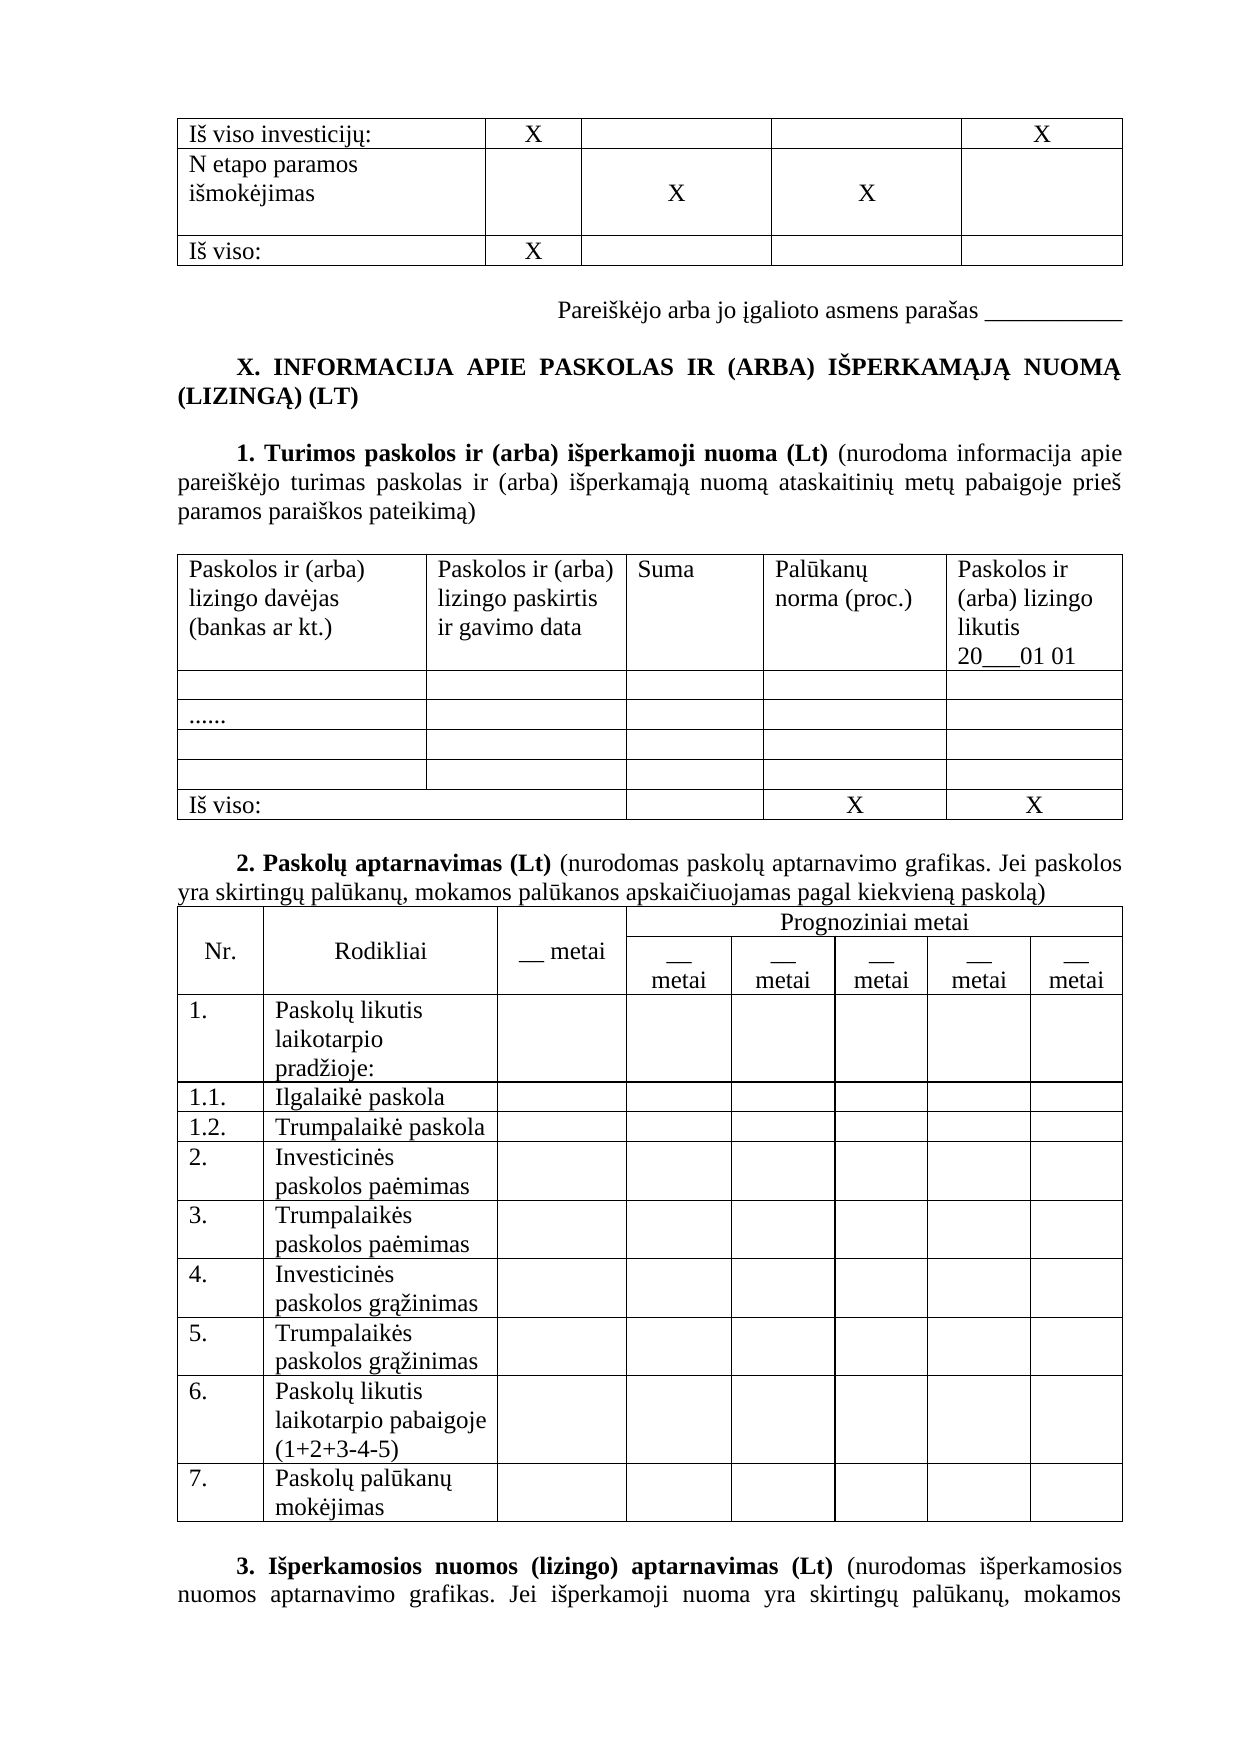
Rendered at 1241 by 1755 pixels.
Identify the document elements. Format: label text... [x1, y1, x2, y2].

table_cell X [486, 119, 581, 148]
table_header Prognoziniai metai [627, 907, 1122, 936]
table_header Rodikliai [264, 907, 497, 994]
table_cell Paskolų likutis laikotarpio pabaigoje (1+2+3-4-5) [264, 1376, 497, 1462]
table_cell X [764, 790, 946, 818]
table_cell [732, 1112, 834, 1141]
table_header Palūkanų norma (proc.) [764, 555, 946, 669]
table_cell [928, 1201, 1030, 1258]
table_cell X [962, 119, 1122, 148]
text X. INFORMACIJA APIE PASKOLAS IR (ARBA) IŠPERKAMĄJĄ NUOMĄ (LIZINGĄ) (LT) [177, 352, 1122, 410]
table_cell [928, 1318, 1030, 1375]
table_cell 1.2. [178, 1112, 263, 1141]
table_cell __ metai [732, 937, 834, 994]
table_cell [627, 790, 763, 818]
table_cell [627, 1464, 731, 1521]
table_cell [947, 671, 1122, 699]
table_cell [627, 1142, 731, 1199]
table_cell [582, 119, 771, 148]
table_cell [498, 1201, 626, 1258]
table_cell [427, 730, 626, 759]
table_cell [1031, 1112, 1122, 1141]
table_header Paskolos ir (arba) lizingo paskirtis ir gavimo data [427, 555, 626, 669]
table_cell __ metai [928, 937, 1030, 994]
table_cell [498, 995, 626, 1081]
table_cell [627, 1112, 731, 1141]
table_cell [732, 1083, 834, 1111]
table_cell [498, 1259, 626, 1317]
table_cell [427, 700, 626, 729]
table_cell [928, 1376, 1030, 1462]
table_cell [732, 1259, 834, 1317]
table_cell [732, 995, 834, 1081]
table_cell [836, 1142, 927, 1199]
table_cell __ metai [1031, 937, 1122, 994]
table_cell [836, 1259, 927, 1317]
table_cell X [772, 149, 961, 235]
table_cell [498, 1142, 626, 1199]
table_cell 4. [178, 1259, 263, 1317]
table_cell [928, 995, 1030, 1081]
table_cell [732, 1464, 834, 1521]
table_cell [764, 730, 946, 759]
table_cell 1.1. [178, 1083, 263, 1111]
table_cell 7. [178, 1464, 263, 1521]
table_cell Investicinės paskolos paėmimas [264, 1142, 497, 1199]
table_cell 2. [178, 1142, 263, 1199]
table_cell [947, 700, 1122, 729]
table_cell [582, 236, 771, 265]
table_cell [498, 1376, 626, 1462]
table_cell [627, 760, 763, 789]
text Pareiškėjo arba jo įgalioto asmens parašas ___________ [177, 295, 1122, 323]
table_cell [178, 730, 426, 759]
table_cell Trumpalaikės paskolos paėmimas [264, 1201, 497, 1258]
table_cell X [947, 790, 1122, 818]
table_cell [1031, 1083, 1122, 1111]
table_cell [836, 995, 927, 1081]
table_cell Trumpalaikė paskola [264, 1112, 497, 1141]
table_cell [627, 1259, 731, 1317]
table_cell [1031, 995, 1122, 1081]
table_cell Paskolų likutis laikotarpio pradžioje: [264, 995, 497, 1081]
table_cell [627, 995, 731, 1081]
table_cell [772, 236, 961, 265]
table_cell [486, 149, 581, 235]
table_cell [1031, 1464, 1122, 1521]
table_cell [764, 671, 946, 699]
table_cell N etapo paramos išmokėjimas [178, 149, 485, 235]
table_cell [498, 1318, 626, 1375]
table_cell ...... [178, 700, 426, 729]
table_cell [627, 1318, 731, 1375]
table_cell [1031, 1201, 1122, 1258]
table_cell [498, 1083, 626, 1111]
table_cell [627, 1376, 731, 1462]
table_cell [836, 1376, 927, 1462]
table_cell 1. [178, 995, 263, 1081]
table_cell [178, 760, 426, 789]
table_cell [764, 760, 946, 789]
table_cell 5. [178, 1318, 263, 1375]
table_cell 6. [178, 1376, 263, 1462]
table_cell Paskolų palūkanų mokėjimas [264, 1464, 497, 1521]
table_cell [732, 1201, 834, 1258]
table_cell X [582, 149, 771, 235]
table_cell [1031, 1318, 1122, 1375]
table_cell [426, 790, 626, 818]
table_cell X [486, 236, 581, 265]
table_cell [836, 1318, 927, 1375]
table_cell [928, 1259, 1030, 1317]
table_cell [947, 730, 1122, 759]
table_cell [928, 1112, 1030, 1141]
table_cell [962, 236, 1122, 265]
table_cell Investicinės paskolos grąžinimas [264, 1259, 497, 1317]
table_cell [1031, 1376, 1122, 1462]
table_cell Iš viso investicijų: [178, 119, 485, 148]
table_cell [732, 1376, 834, 1462]
table_cell [928, 1464, 1030, 1521]
table_cell [627, 700, 763, 729]
table_cell [836, 1083, 927, 1111]
table_cell [928, 1142, 1030, 1199]
table_cell [627, 671, 763, 699]
table_cell [928, 1083, 1030, 1111]
table_header __ metai [498, 907, 626, 994]
table_cell Trumpalaikės paskolos grąžinimas [264, 1318, 497, 1375]
table_header Nr. [178, 907, 263, 994]
table_cell [732, 1142, 834, 1199]
table_header Paskolos ir (arba) lizingo likutis 20___01 01 [947, 555, 1122, 669]
text 2. Paskolų aptarnavimas (Lt) (nurodomas paskolų aptarnavimo grafikas. Jei paskolos yra skirtingų palūkanų, mokamos palūkanos apskaičiuojamas pagal kiekvieną paskolą) [177, 848, 1122, 906]
table_cell [772, 119, 961, 148]
table_cell [498, 1112, 626, 1141]
table_cell [1031, 1142, 1122, 1199]
table_cell [627, 730, 763, 759]
table_cell [627, 1083, 731, 1111]
table_cell [178, 671, 426, 699]
text 1. Turimos paskolos ir (arba) išperkamoji nuoma (Lt) (nurodoma informacija apie pareiškėjo turimas paskolas ir (arba) išperkamąją nuomą ataskaitinių metų pabaigoje prieš paramos paraiškos pateikimą) [177, 438, 1122, 525]
table_cell [427, 671, 626, 699]
table_cell __ metai [627, 937, 731, 994]
table_header Suma [627, 555, 763, 669]
table_cell [427, 760, 626, 789]
table_cell Iš viso: [178, 790, 426, 818]
table_cell [764, 700, 946, 729]
table_cell [836, 1464, 927, 1521]
table_cell [627, 1201, 731, 1258]
table_cell [836, 1112, 927, 1141]
table_cell [947, 760, 1122, 789]
table_cell [498, 1464, 626, 1521]
table_cell [1031, 1259, 1122, 1317]
table_cell [732, 1318, 834, 1375]
table_header Paskolos ir (arba) lizingo davėjas (bankas ar kt.) [178, 555, 426, 669]
table_cell __ metai [836, 937, 927, 994]
table_cell 3. [178, 1201, 263, 1258]
table_cell Ilgalaikė paskola [264, 1083, 497, 1111]
table_cell Iš viso: [178, 236, 485, 265]
text 3. Išperkamosios nuomos (lizingo) aptarnavimas (Lt) (nurodomas išperkamosios nuomos aptarnavimo grafikas. Jei išperkamoji nuoma yra skirtingų palūkanų, mokamos [177, 1551, 1122, 1608]
table_cell [836, 1201, 927, 1258]
table_cell [962, 149, 1122, 235]
